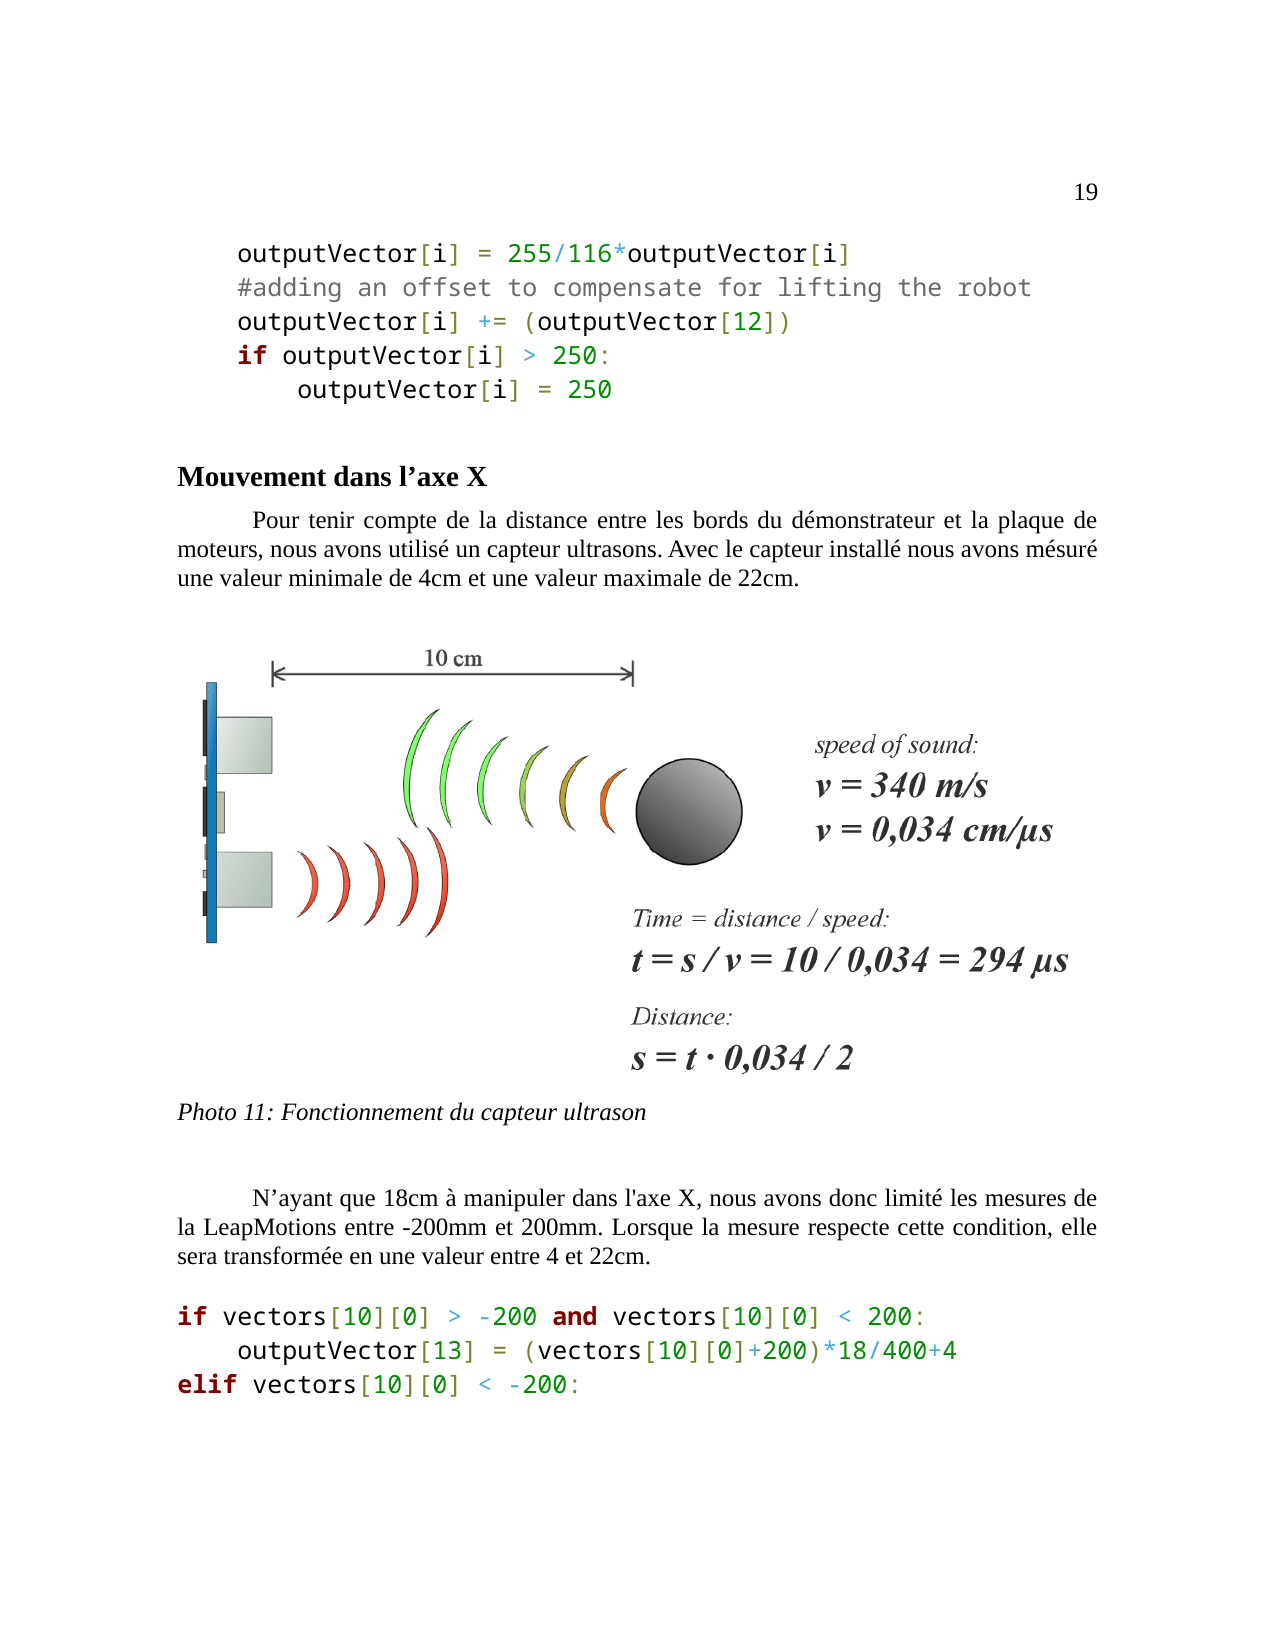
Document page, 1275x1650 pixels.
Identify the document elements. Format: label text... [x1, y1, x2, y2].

text N’ayant que 18cm à manipuler dans l'axe X, nous avons donc limité les mesures de la LeapMotions entre -200mm et 200mm. Lorsque la mesure respecte cette condition, elle sera transformée en une valeur entre 4 et 22cm. [177, 1183, 1098, 1269]
text outputVector[13] = (vectors[10][0]+200)*18/400+4 [177, 1332, 1098, 1366]
text elif vectors[10][0] < -200: [177, 1366, 1098, 1401]
text outputVector[i] = 250 [177, 371, 1098, 406]
text if outputVector[i] > 250: [177, 337, 1098, 371]
text outputVector[i] = 255/116*outputVector[i] [177, 235, 1098, 269]
text Pour tenir compte de la distance entre les bords du démonstrateur et la plaque de moteurs, nous avons utilisé un capteur ultrasons. Avec le capteur installé nous avons mésuré une valeur minimale de 4cm et une valeur maximale de 22cm. [177, 505, 1098, 592]
text outputVector[i] += (outputVector[12]) [177, 303, 1098, 337]
text #adding an offset to compensate for lifting the robot [177, 269, 1098, 303]
text if vectors[10][0] > -200 and vectors[10][0] < 200: [177, 1298, 1098, 1332]
picture [177, 632, 1098, 1097]
text Photo 11: Fonctionnement du capteur ultrason [177, 1097, 1098, 1126]
subtitle Mouvement dans l’axe X [177, 459, 1098, 493]
